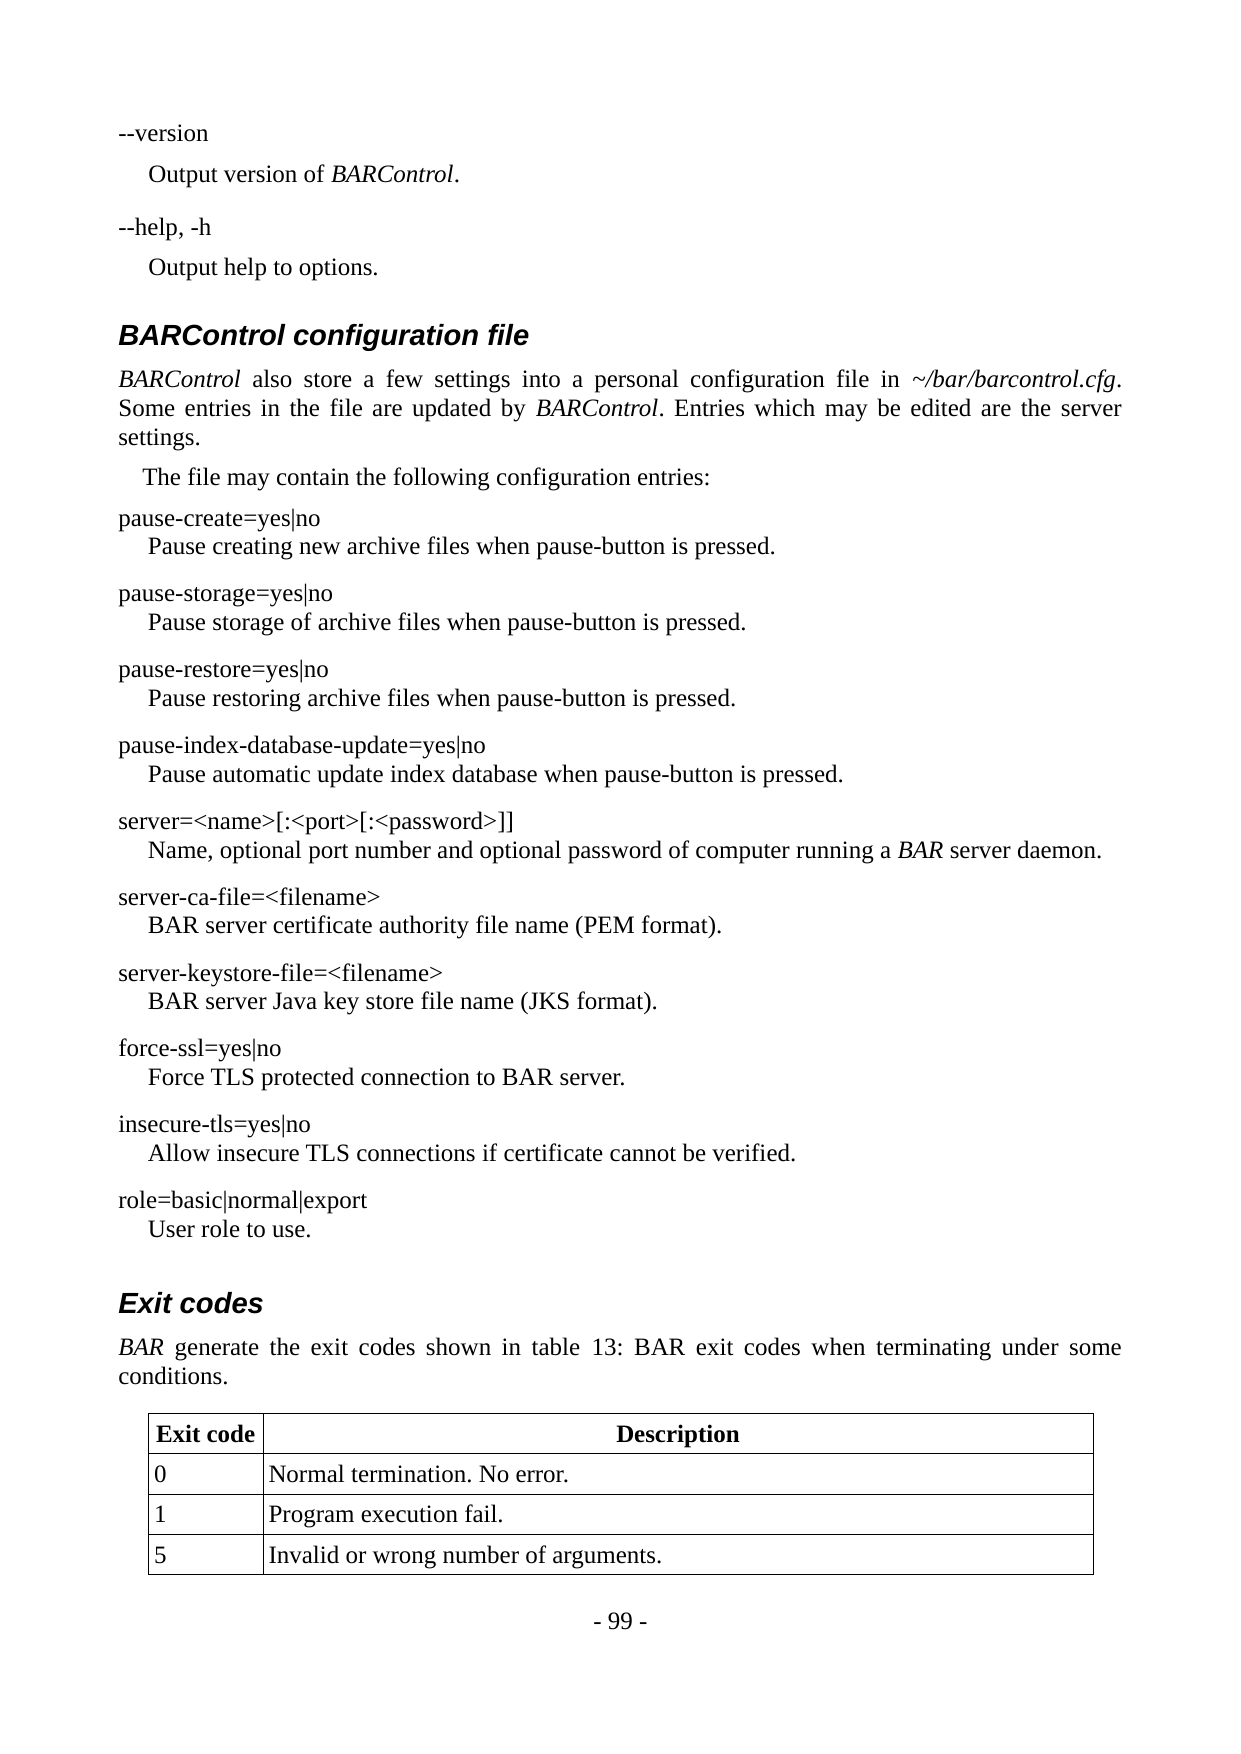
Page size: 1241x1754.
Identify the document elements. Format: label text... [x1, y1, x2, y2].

table_cell 0 [149, 1454, 263, 1494]
table_cell 1 [149, 1495, 263, 1534]
title force-ssl=yes|no [118, 1033, 1122, 1062]
text BAR generate the exit codes shown in table 13: BAR exit codes when terminating under some conditions. [118, 1332, 1122, 1389]
text Pause creating new archive files when pause-button is pressed. [148, 531, 1122, 560]
table_cell Normal termination. No error. [264, 1454, 1093, 1494]
title server-ca-file=<filename> [118, 882, 1122, 911]
table_cell Program execution fail. [264, 1495, 1093, 1534]
title --help, -h [118, 212, 1122, 240]
title pause-create=yes|no [118, 503, 1122, 531]
title --version [118, 118, 1122, 147]
text BARControl also store a few settings into a personal configuration file in ~/bar/barcontrol.cfg. Some entries in the file are updated by BARControl. Entries which may be edited are the server settings. [118, 364, 1122, 450]
title insecure-tls=yes|no [118, 1109, 1122, 1138]
title pause-restore=yes|no [118, 654, 1122, 683]
text Output version of BARControl. [148, 159, 1122, 188]
title pause-storage=yes|no [118, 578, 1122, 607]
table_cell Invalid or wrong number of arguments. [264, 1535, 1093, 1574]
text Allow insecure TLS connections if certificate cannot be verified. [148, 1138, 1122, 1167]
table_cell 5 [149, 1535, 263, 1574]
text BAR server certificate authority file name (PEM format). [148, 911, 1122, 939]
subtitle Exit codes [118, 1286, 1122, 1319]
title server-keystore-file=<filename> [118, 958, 1122, 986]
text Output help to options. [148, 252, 1122, 281]
subtitle BARControl configuration file [118, 318, 1122, 352]
text BAR server Java key store file name (JKS format). [148, 986, 1122, 1015]
title server=<name>[:<port>[:<password>]] [118, 806, 1122, 835]
text Pause automatic update index database when pause-button is pressed. [148, 759, 1122, 788]
text Pause restoring archive files when pause-button is pressed. [148, 683, 1122, 712]
text Pause storage of archive files when pause-button is pressed. [148, 607, 1122, 636]
text Name, optional port number and optional password of computer running a BAR server daemon. [148, 835, 1122, 863]
text Force TLS protected connection to BAR server. [148, 1062, 1122, 1091]
table_header Exit code [149, 1414, 263, 1453]
text The file may contain the following configuration entries: [118, 462, 1122, 491]
text User role to use. [148, 1214, 1122, 1243]
title pause-index-database-update=yes|no [118, 730, 1122, 759]
table_header Description [264, 1414, 1093, 1453]
title role=basic|normal|export [118, 1185, 1122, 1214]
